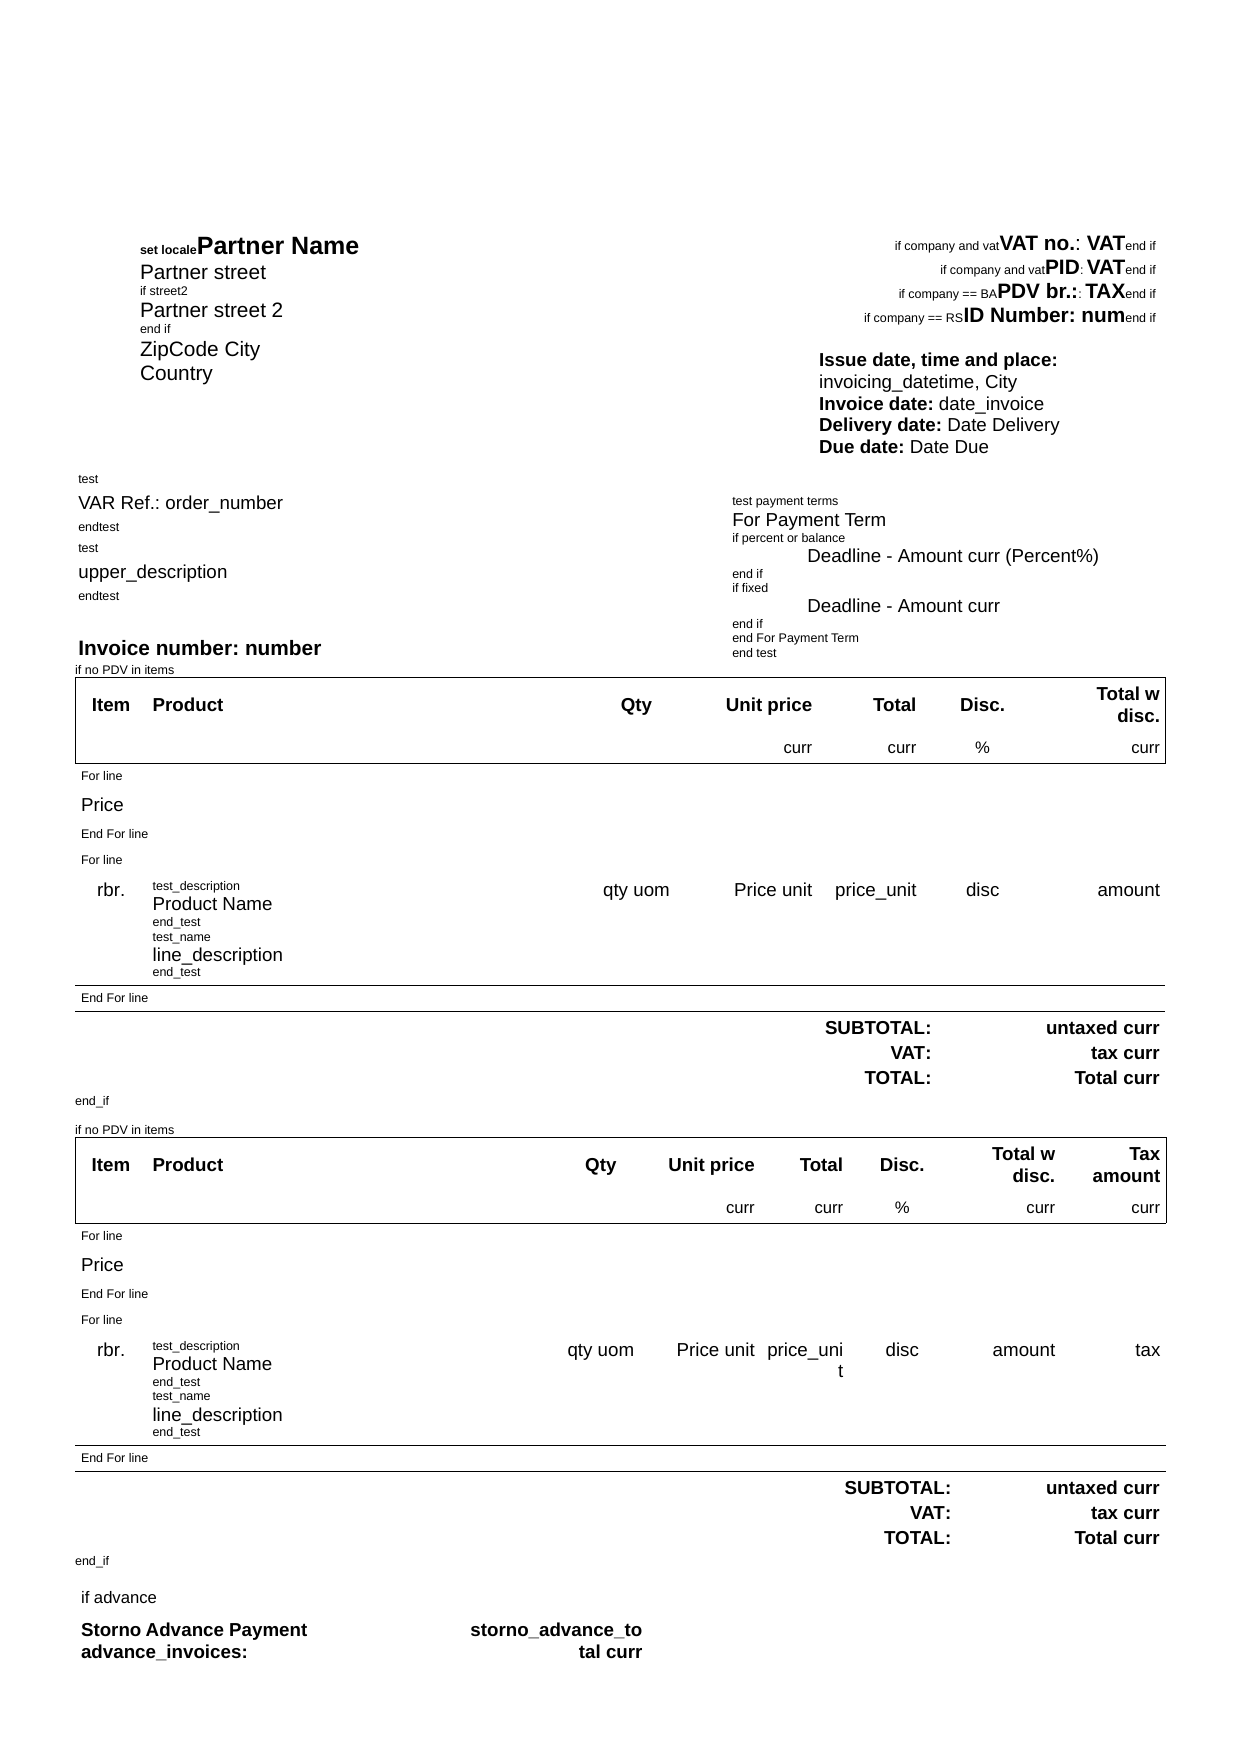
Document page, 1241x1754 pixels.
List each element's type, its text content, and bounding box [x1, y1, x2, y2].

table_header Unit price [654, 1138, 760, 1192]
table_header Product [147, 1138, 547, 1192]
table_cell [548, 1192, 654, 1222]
table_cell endtest [75, 585, 729, 606]
table_header untaxed curr tax curr Total curr [937, 1012, 1165, 1094]
table_cell End For line [75, 1281, 1166, 1307]
table_cell disc [922, 873, 1043, 985]
table_header Qty [585, 678, 687, 732]
table_cell disc [849, 1333, 955, 1445]
table_cell Storno Advance Payment advance_invoices: [75, 1613, 459, 1668]
table_cell Price [75, 1248, 1166, 1281]
table_header set localePartner Name Partner street if street2 Partner street 2 end if ZipCode City Country [134, 225, 813, 463]
table_cell test_description Product Name end_test test_name line_description end_test [147, 873, 585, 985]
table_cell End For line [75, 821, 1165, 847]
table_cell tax [1061, 1333, 1166, 1445]
table_cell curr [760, 1192, 849, 1222]
table_cell test [75, 469, 729, 489]
table_header Total w disc. [955, 1138, 1061, 1192]
table_cell curr [1043, 732, 1165, 762]
table_cell [76, 1192, 147, 1222]
table_cell [585, 732, 687, 762]
table_cell [147, 1192, 547, 1222]
table_cell End For line [75, 986, 1165, 1011]
table_cell endtest [75, 517, 729, 537]
table_cell For line [75, 1224, 1166, 1248]
table_header Item [76, 678, 147, 732]
table_header untaxed curr tax curr Total curr [957, 1472, 1165, 1554]
table_cell curr [688, 732, 818, 762]
table_header SUBTOTAL: VAT: TOTAL: [75, 1472, 957, 1554]
text end_if [75, 1094, 1165, 1108]
table_header Item [76, 1138, 147, 1192]
table_cell Invoice number: number [75, 606, 729, 663]
text end_if [75, 1554, 1165, 1568]
table_cell price_unit [760, 1333, 849, 1445]
table_cell qty uom [548, 1333, 654, 1445]
table_header Disc. [922, 678, 1043, 732]
table_header SUBTOTAL: VAT: TOTAL: [75, 1012, 937, 1094]
table_cell rbr. [75, 873, 147, 985]
table_header if company and vatVAT no.: VATend if if company and vatPID: VATend if if company == BAPDV br.:: TAXend if if company == RSID Number: numend if [813, 225, 1161, 343]
table_header Unit price [688, 678, 818, 732]
table_header if advance [75, 1583, 1165, 1613]
table_header [75, 463, 729, 469]
text if no PDV in items [75, 663, 1138, 677]
table_cell rbr. [75, 1333, 147, 1445]
table_header Total w disc. [1043, 678, 1165, 732]
table_cell curr [955, 1192, 1061, 1222]
table_cell Price [75, 789, 1165, 821]
table_cell For line [75, 847, 1165, 873]
table_cell [76, 732, 147, 762]
table_cell price_unit [818, 873, 922, 985]
table_header Product [147, 678, 585, 732]
table_header Qty [548, 1138, 654, 1192]
table_cell For line [75, 1307, 1166, 1333]
table_cell [147, 732, 585, 762]
table_cell For line [75, 764, 1165, 788]
table_cell End For line [75, 1446, 1166, 1471]
table_cell upper_description [75, 558, 729, 585]
text if no PDV in items [75, 1123, 1138, 1137]
table_header Total [760, 1138, 849, 1192]
table_cell amount [955, 1333, 1061, 1445]
table_cell test_description Product Name end_test test_name line_description end_test [147, 1333, 547, 1445]
table_cell Price unit [654, 1333, 760, 1445]
table_cell [648, 1613, 1165, 1668]
table_header Total [818, 678, 922, 732]
table_cell % [849, 1192, 955, 1222]
table_header test payment terms For Payment Term if percent or balance Deadline - Amount curr (Percent%) end if if fixed Deadline - Amount curr end if end For Payment Term end test [729, 463, 1165, 663]
table_cell curr [1061, 1192, 1166, 1222]
table_cell % [922, 732, 1043, 762]
table_header [75, 225, 134, 463]
table_cell Price unit [688, 873, 818, 985]
table_header Tax amount [1061, 1138, 1166, 1192]
table_cell storno_advance_total curr [459, 1613, 648, 1668]
table_cell VAR Ref.: order_number [75, 489, 729, 517]
table_cell Issue date, time and place: invoicing_datetime, City Invoice date: date_invoice Delivery date: Date Delivery Due date: Date Due [813, 344, 1161, 463]
table_cell qty uom [585, 873, 687, 985]
table_cell curr [818, 732, 922, 762]
table_cell test [75, 537, 729, 558]
table_cell amount [1043, 873, 1165, 985]
table_cell curr [654, 1192, 760, 1222]
table_header Disc. [849, 1138, 955, 1192]
